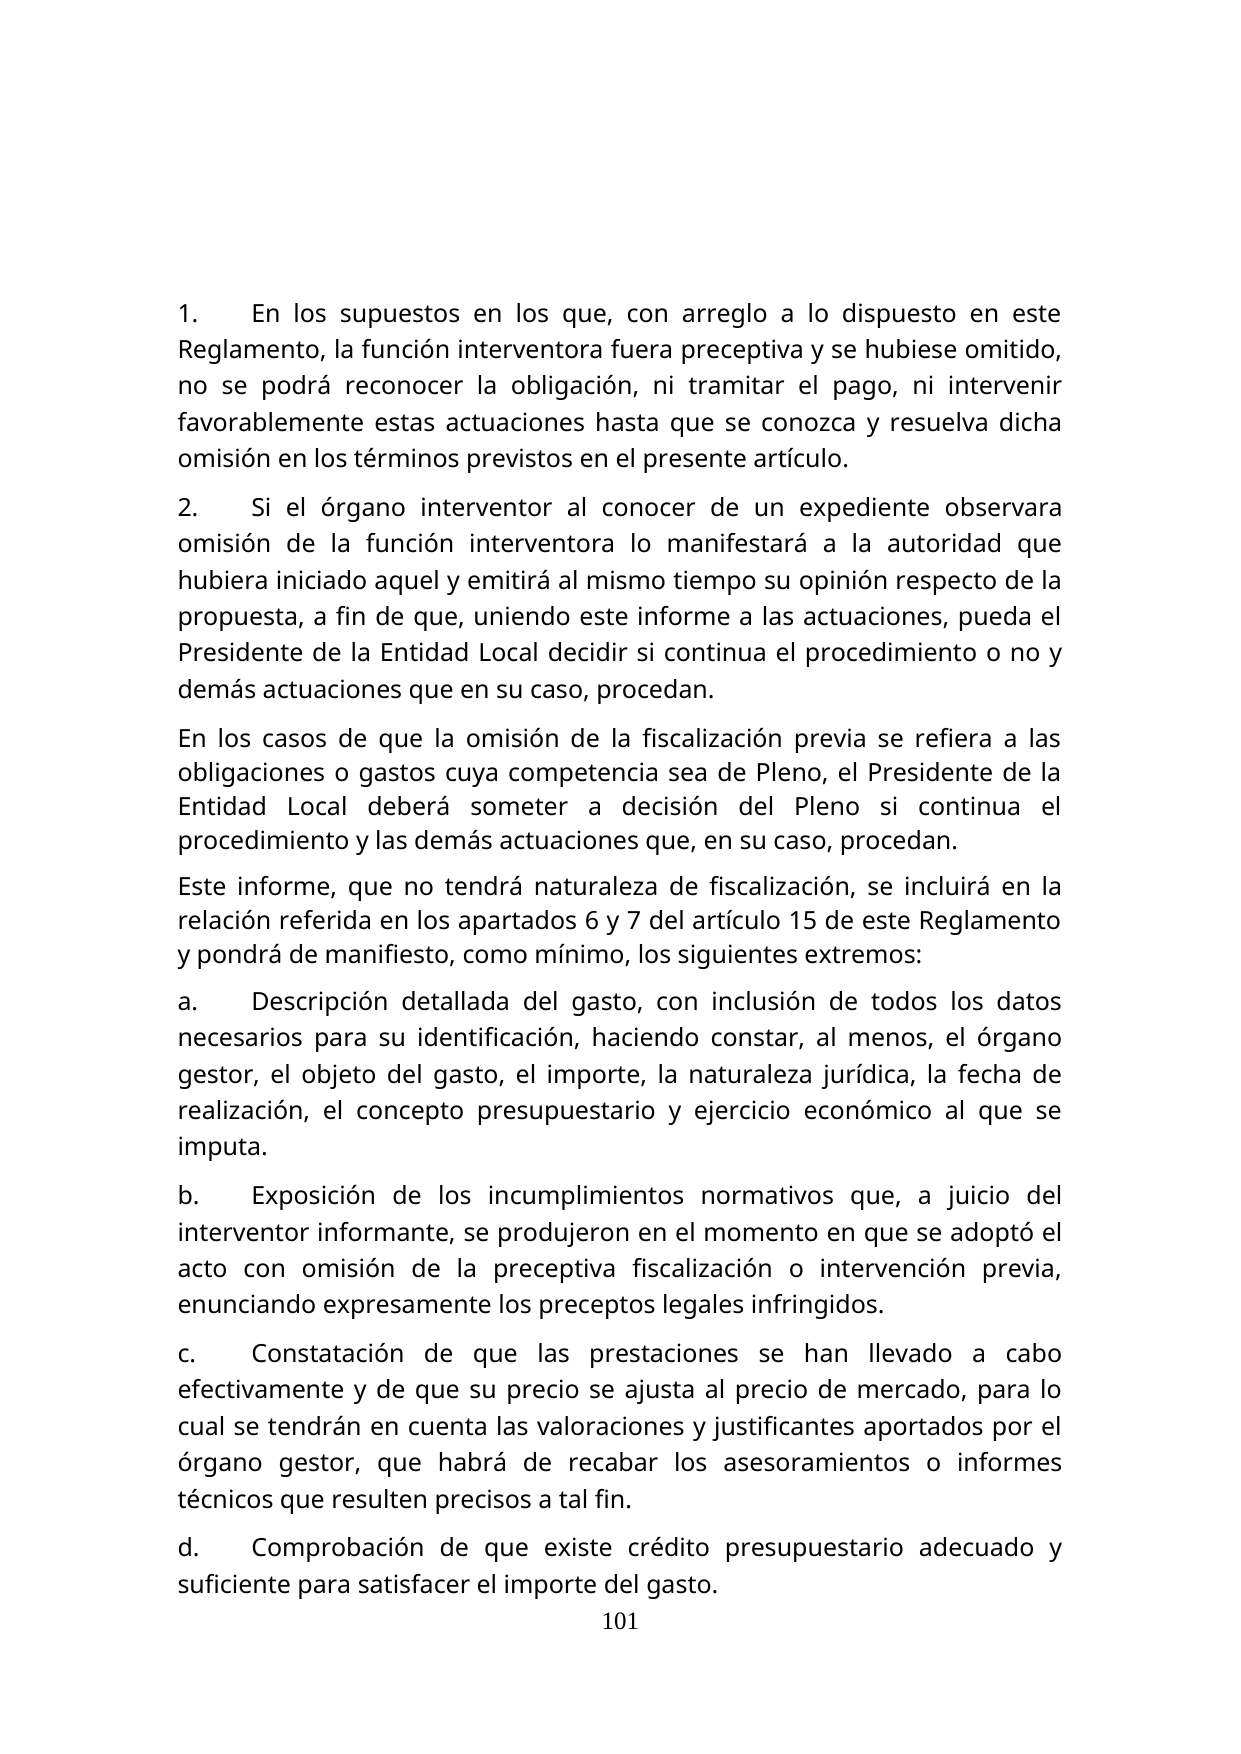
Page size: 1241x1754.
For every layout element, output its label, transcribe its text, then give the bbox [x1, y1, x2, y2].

list Exposición de los incumplimientos normativos que, a juicio del interventor informante, se produjeron en el momento en que se adoptó el acto con omisión de la preceptiva fiscalización o intervención previa, enunciando expresamente los preceptos legales infringidos. [177, 1178, 1063, 1321]
list Descripción detallada del gasto, con inclusión de todos los datos necesarios para su identificación, haciendo constar, al menos, el órgano gestor, el objeto del gasto, el importe, la naturaleza jurídica, la fecha de realización, el concepto presupuestario y ejercicio económico al que se imputa. [177, 984, 1063, 1163]
list Si el órgano interventor al conocer de un expediente observara omisión de la función interventora lo manifestará a la autoridad que hubiera iniciado aquel y emitirá al mismo tiempo su opinión respecto de la propuesta, a fin de que, uniendo este informe a las actuaciones, pueda el Presidente de la Entidad Local decidir si continua el procedimiento o no y demás actuaciones que en su caso, procedan. [177, 489, 1063, 705]
list Constatación de que las prestaciones se han llevado a cabo efectivamente y de que su precio se ajusta al precio de mercado, para lo cual se tendrán en cuenta las valoraciones y justificantes aportados por el órgano gestor, que habrá de recabar los asesoramientos o informes técnicos que resulten precisos a tal fin. [177, 1336, 1063, 1515]
list Comprobación de que existe crédito presupuestario adecuado y suficiente para satisfacer el importe del gasto. [177, 1530, 1063, 1601]
text En los casos de que la omisión de la fiscalización previa se refiera a las obligaciones o gastos cuya competencia sea de Pleno, el Presidente de la Entidad Local deberá someter a decisión del Pleno si continua el procedimiento y las demás actuaciones que, en su caso, procedan. [177, 720, 1063, 856]
list En los supuestos en los que, con arreglo a lo dispuesto en este Reglamento, la función interventora fuera preceptiva y se hubiese omitido, no se podrá reconocer la obligación, ni tramitar el pago, ni intervenir favorablemente estas actuaciones hasta que se conozca y resuelva dicha omisión en los términos previstos en el presente artículo. [177, 295, 1063, 475]
text Este informe, que no tendrá naturaleza de fiscalización, se incluirá en la relación referida en los apartados 6 y 7 del artículo 15 de este Reglamento y pondrá de manifiesto, como mínimo, los siguientes extremos: [177, 869, 1063, 971]
